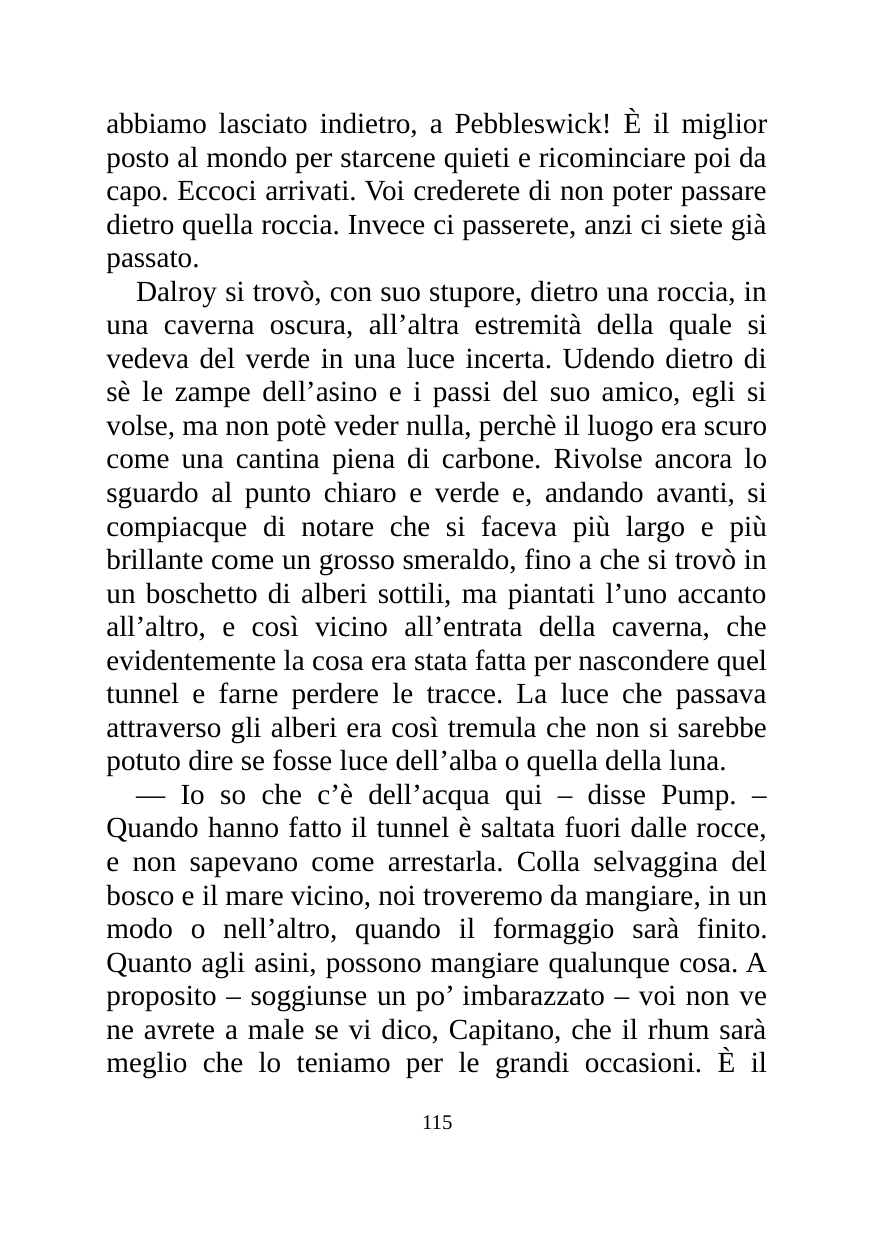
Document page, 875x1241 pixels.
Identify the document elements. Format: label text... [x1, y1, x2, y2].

text abbiamo lasciato indietro, a Pebbleswick! È il miglior posto al mondo per starcene quieti e ricominciare poi da capo. Eccoci arrivati. Voi crederete di non poter passare dietro quella roccia. Invece ci passerete, anzi ci siete già passato. [106, 106, 768, 274]
text — Io so che c’è dell’acqua qui – disse Pump. – Quando hanno fatto il tunnel è saltata fuori dalle rocce, e non sapevano come arrestarla. Colla selvaggina del bosco e il mare vicino, noi troveremo da mangiare, in un modo o nell’altro, quando il formaggio sarà finito. Quanto agli asini, possono mangiare qualunque cosa. A proposito – soggiunse un po’ imbarazzato – voi non ve ne avrete a male se vi dico, Capitano, che il rhum sarà meglio che lo teniamo per le grandi occasioni. È il [106, 777, 768, 1079]
text Dalroy si trovò, con suo stupore, dietro una roccia, in una caverna oscura, all’altra estremità della quale si vedeva del verde in una luce incerta. Udendo dietro di sè le zampe dell’asino e i passi del suo amico, egli si volse, ma non potè veder nulla, perchè il luogo era scuro come una cantina piena di carbone. Rivolse ancora lo sguardo al punto chiaro e verde e, andando avanti, si compiacque di notare che si faceva più largo e più brillante come un grosso smeraldo, fino a che si trovò in un boschetto di alberi sottili, ma piantati l’uno accanto all’altro, e così vicino all’entrata della caverna, che evidentemente la cosa era stata fatta per nascondere quel tunnel e farne perdere le tracce. La luce che passava attraverso gli alberi era così tremula che non si sarebbe potuto dire se fosse luce dell’alba o quella della luna. [106, 274, 768, 777]
